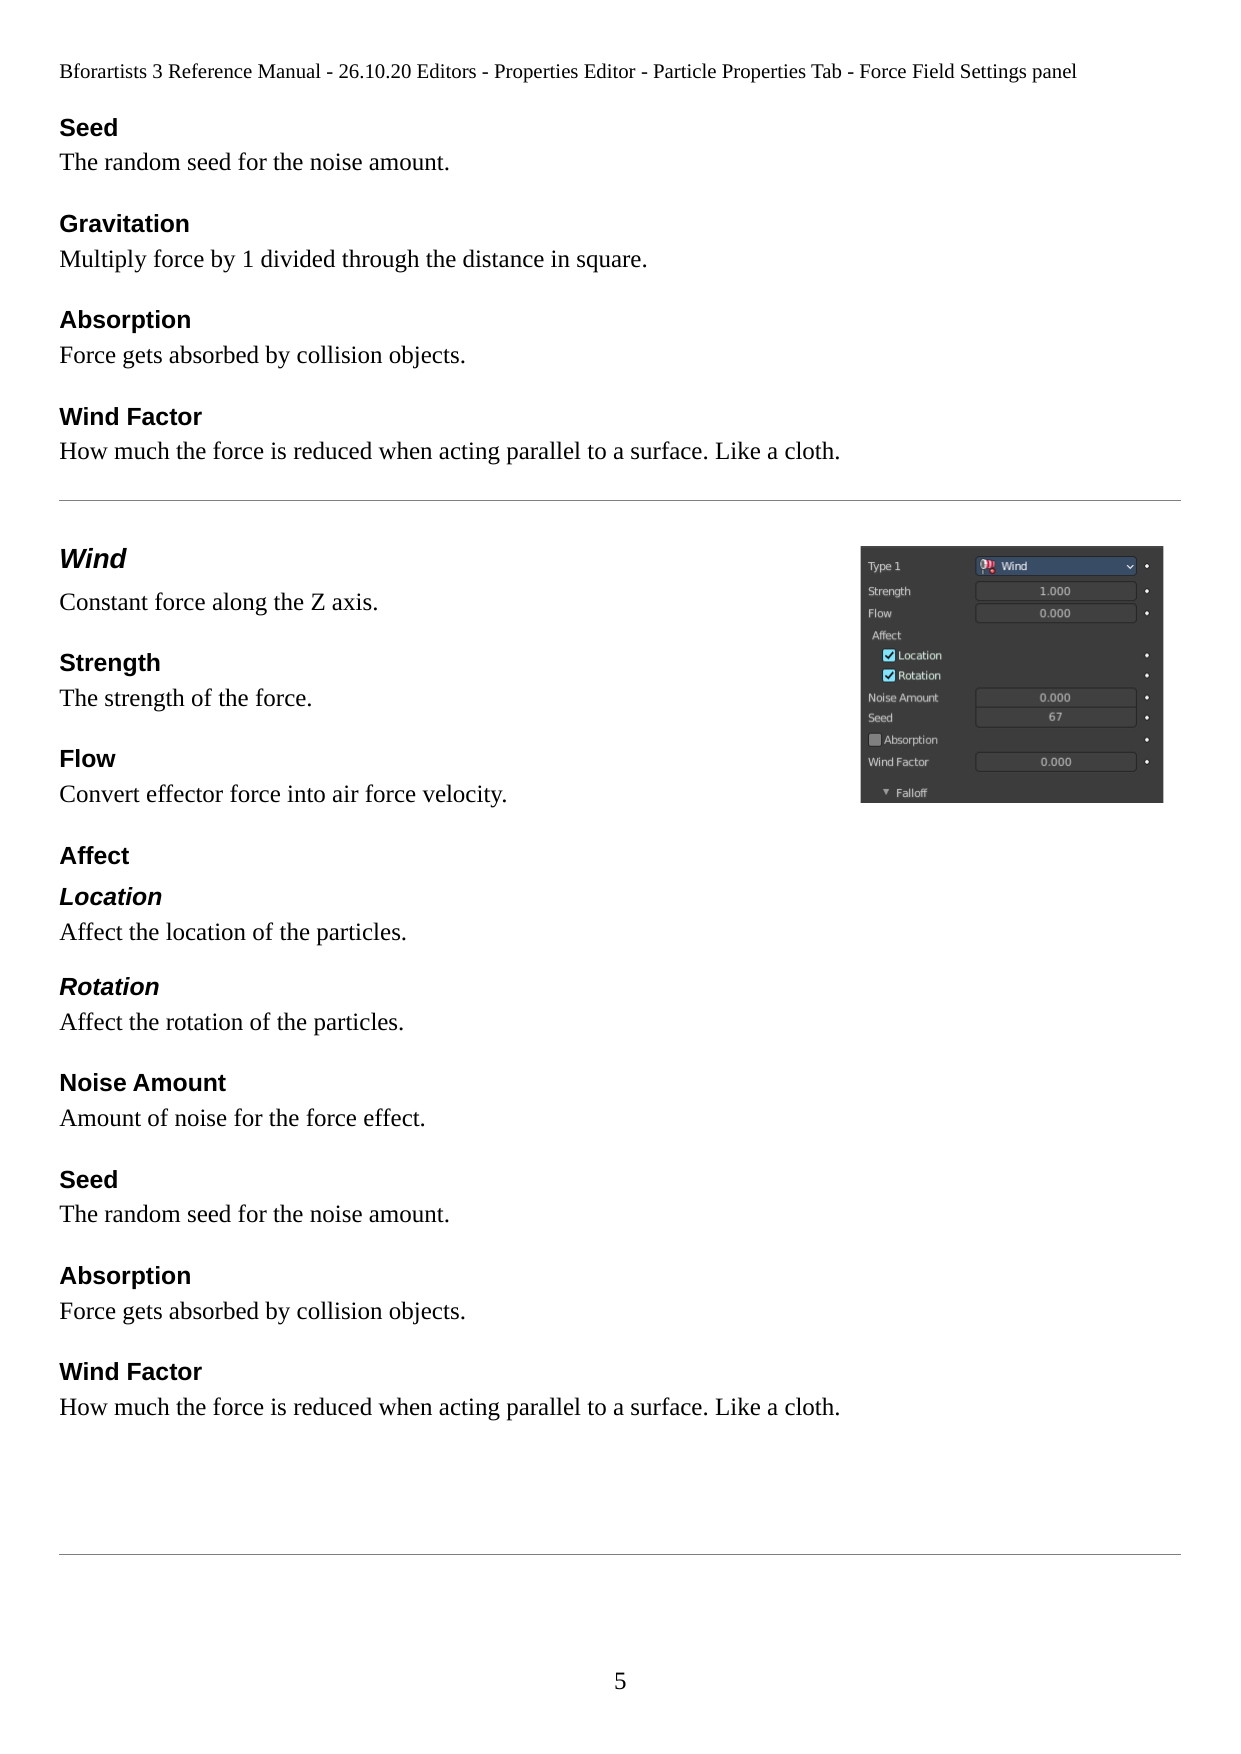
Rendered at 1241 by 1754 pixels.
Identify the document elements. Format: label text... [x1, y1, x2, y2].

text The random seed for the noise amount. [59, 1199, 1181, 1228]
text Convert effector force into air force velocity. [59, 779, 1181, 808]
text The random seed for the noise amount. [59, 147, 1181, 176]
subtitle Noise Amount [59, 1068, 1181, 1097]
text Affect the rotation of the particles. [59, 1007, 1181, 1036]
text Affect the location of the particles. [59, 917, 1181, 945]
subtitle Strength [59, 648, 860, 677]
subtitle Seed [59, 1165, 1181, 1193]
subtitle Absorption [59, 1261, 1181, 1289]
subtitle Location [59, 882, 1181, 910]
text The strength of the force. [59, 683, 860, 712]
subtitle Gravitation [59, 209, 1181, 237]
text Amount of noise for the force effect. [59, 1103, 1181, 1132]
text How much the force is reduced when acting parallel to a surface. Like a cloth. [59, 1392, 1181, 1421]
subtitle Seed [59, 113, 1181, 141]
subtitle [1164, 648, 1181, 677]
text Multiply force by 1 divided through the distance in square. [59, 244, 1181, 272]
subtitle Absorption [59, 305, 1181, 334]
text Force gets absorbed by collision objects. [59, 340, 1181, 369]
picture [860, 546, 1164, 803]
subtitle Flow [59, 744, 860, 773]
subtitle [1164, 744, 1181, 773]
text How much the force is reduced when acting parallel to a surface. Like a cloth. [59, 436, 1181, 465]
subtitle Wind Factor [59, 1357, 1181, 1386]
text Force gets absorbed by collision objects. [59, 1296, 1181, 1324]
subtitle Wind [59, 542, 1181, 574]
text Constant force along the Z axis. [59, 587, 860, 615]
subtitle Rotation [59, 972, 1181, 1001]
subtitle Affect [59, 841, 1181, 869]
subtitle Wind Factor [59, 402, 1181, 430]
